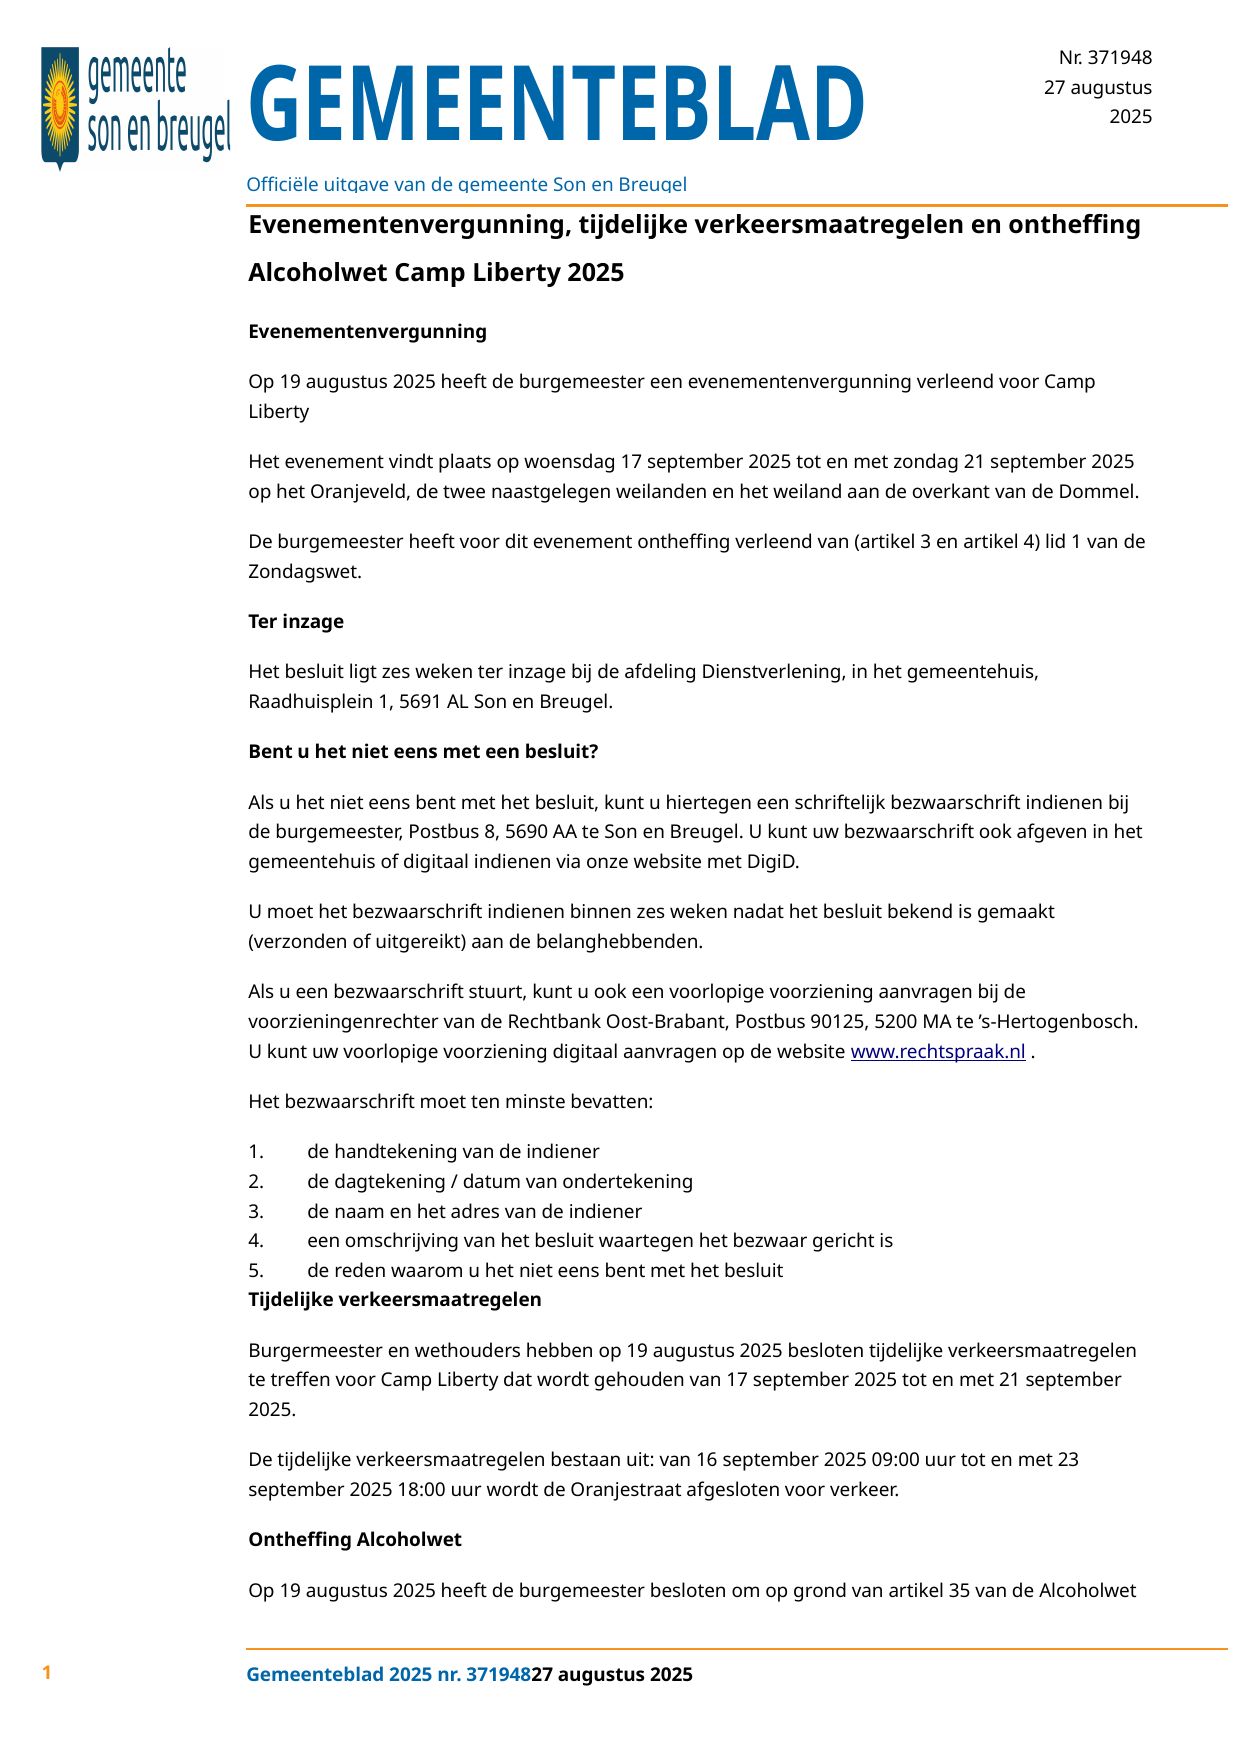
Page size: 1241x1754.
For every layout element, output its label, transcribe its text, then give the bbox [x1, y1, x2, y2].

text De tijdelijke verkeersmaatregelen bestaan uit: van 16 september 2025 09:00 uur tot en met 23 september 2025 18:00 uur wordt de Oranjestraat afgesloten voor verkeer. [248, 1447, 1152, 1502]
picture [41, 47, 231, 172]
list de dagtekening / datum van ondertekening [248, 1168, 1152, 1194]
text Op 19 augustus 2025 heeft de burgemeester besloten om op grond van artikel 35 van de Alcoholwet [248, 1577, 1152, 1603]
text Als u het niet eens bent met het besluit, kunt u hiertegen een schriftelijk bezwaarschrift indienen bij de burgemeester, Postbus 8, 5690 AA te Son en Breugel. U kunt uw bezwaarschrift ook afgeven in het gemeentehuis of digitaal indienen via onze website met DigiD. [248, 789, 1152, 874]
text Bent u het niet eens met een besluit? [248, 739, 1152, 764]
text Tijdelijke verkeersmaatregelen [248, 1287, 1152, 1312]
list de handtekening van de indiener [248, 1139, 1152, 1164]
text Op 19 augustus 2025 heeft de burgemeester een evenementenvergunning verleend voor Camp Liberty [248, 368, 1152, 424]
text U moet het bezwaarschrift indienen binnen zes weken nadat het besluit bekend is gemaakt (verzonden of uitgereikt) aan de belanghebbenden. [248, 899, 1152, 954]
list een omschrijving van het besluit waartegen het bezwaar gericht is [248, 1227, 1152, 1253]
text Evenementenvergunning [248, 318, 1152, 344]
text Evenementenvergunning, tijdelijke verkeersmaatregelen en ontheffing Alcoholwet Camp Liberty 2025 [248, 207, 1152, 288]
text Ter inzage [248, 608, 1152, 634]
text Het bezwaarschrift moet ten minste bevatten: [248, 1088, 1152, 1114]
text Ontheffing Alcoholwet [248, 1527, 1152, 1552]
text Het evenement vindt plaats op woensdag 17 september 2025 tot en met zondag 21 september 2025 op het Oranjeveld, de twee naastgelegen weilanden en het weiland aan de overkant van de Dommel. [248, 448, 1152, 504]
text De burgemeester heeft voor dit evenement ontheffing verleend van (artikel 3 en artikel 4) lid 1 van de Zondagswet. [248, 528, 1152, 584]
text Het besluit ligt zes weken ter inzage bij de afdeling Dienstverlening, in het gemeentehuis, Raadhuisplein 1, 5691 AL Son en Breugel. [248, 659, 1152, 714]
list de naam en het adres van de indiener [248, 1198, 1152, 1224]
text Als u een bezwaarschrift stuurt, kunt u ook een voorlopige voorziening aanvragen bij de voorzieningenrechter van de Rechtbank Oost-Brabant, Postbus 90125, 5200 MA te ’s-Hertogenbosch. U kunt uw voorlopige voorziening digitaal aanvragen op de website www.rechtspraak.nl . [248, 979, 1152, 1064]
text Burgermeester en wethouders hebben op 19 augustus 2025 besloten tijdelijke verkeersmaatregelen te treffen voor Camp Liberty dat wordt gehouden van 17 september 2025 tot en met 21 september 2025. [248, 1337, 1152, 1422]
list de reden waarom u het niet eens bent met het besluit [248, 1257, 1152, 1283]
